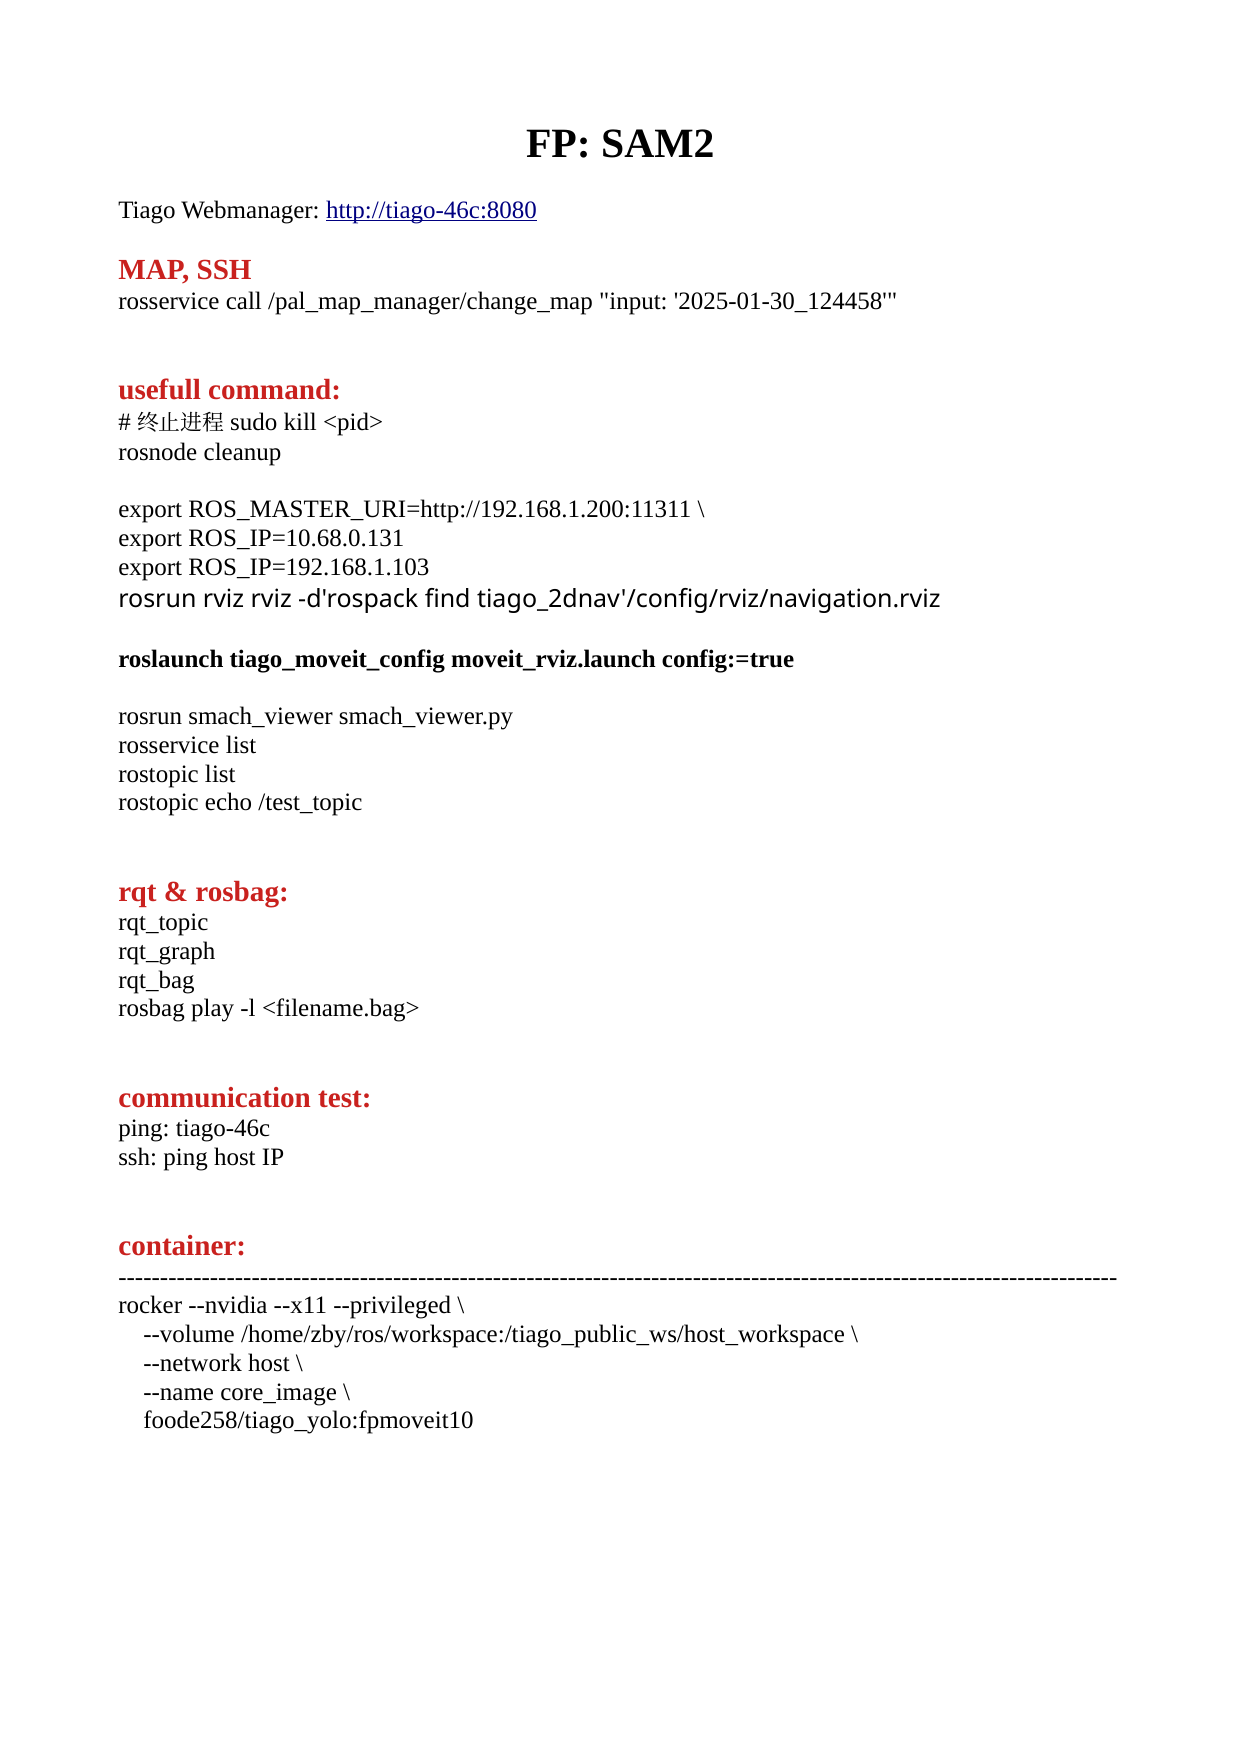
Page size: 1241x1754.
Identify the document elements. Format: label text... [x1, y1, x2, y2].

text rosservice list [118, 730, 1122, 759]
text ------------------------------------------------------------------------------------------------------------------------ [118, 1262, 1122, 1291]
text rqt & rosbag: [118, 874, 1122, 907]
text rosnode cleanup [118, 437, 1122, 466]
text rosrun smach_viewer smach_viewer.py [118, 701, 1122, 730]
text --name core_image \ [118, 1377, 1122, 1406]
text # 终止进程 sudo kill <pid> [118, 406, 1122, 437]
text rocker --nvidia --x11 --privileged \ [118, 1291, 1122, 1319]
text --volume /home/zby/ros/workspace:/tiago_public_ws/host_workspace \ [118, 1319, 1122, 1348]
text rqt_bag [118, 965, 1122, 993]
text export ROS_IP=10.68.0.131 [118, 523, 1122, 552]
text FP: SAM2 [118, 118, 1122, 166]
text roslaunch tiago_moveit_config moveit_rviz.launch config:=true [118, 644, 1122, 672]
text rqt_topic [118, 907, 1122, 936]
text export ROS_MASTER_URI=http://192.168.1.200:11311 \ [118, 494, 1122, 523]
text foode258/tiago_yolo:fpmoveit10 [118, 1406, 1122, 1434]
text communication test: [118, 1080, 1122, 1113]
text container: [118, 1228, 1122, 1262]
text rosservice call /pal_map_manager/change_map "input: '2025-01-30_124458'" [118, 286, 1122, 314]
text ssh: ping host IP [118, 1142, 1122, 1171]
text export ROS_IP=192.168.1.103 [118, 552, 1122, 581]
text rosrun rviz rviz -d'rospack find tiago_2dnav'/config/rviz/navigation.rviz [118, 581, 1122, 615]
text rostopic list [118, 759, 1122, 787]
text rostopic echo /test_topic [118, 787, 1122, 816]
text Tiago Webmanager: http://tiago-46c:8080 [118, 195, 1122, 223]
text rqt_graph [118, 936, 1122, 965]
text ping: tiago-46c [118, 1113, 1122, 1142]
text MAP, SSH [118, 252, 1122, 286]
text --network host \ [118, 1348, 1122, 1377]
text rosbag play -l <filename.bag> [118, 993, 1122, 1022]
text usefull command: [118, 372, 1122, 406]
